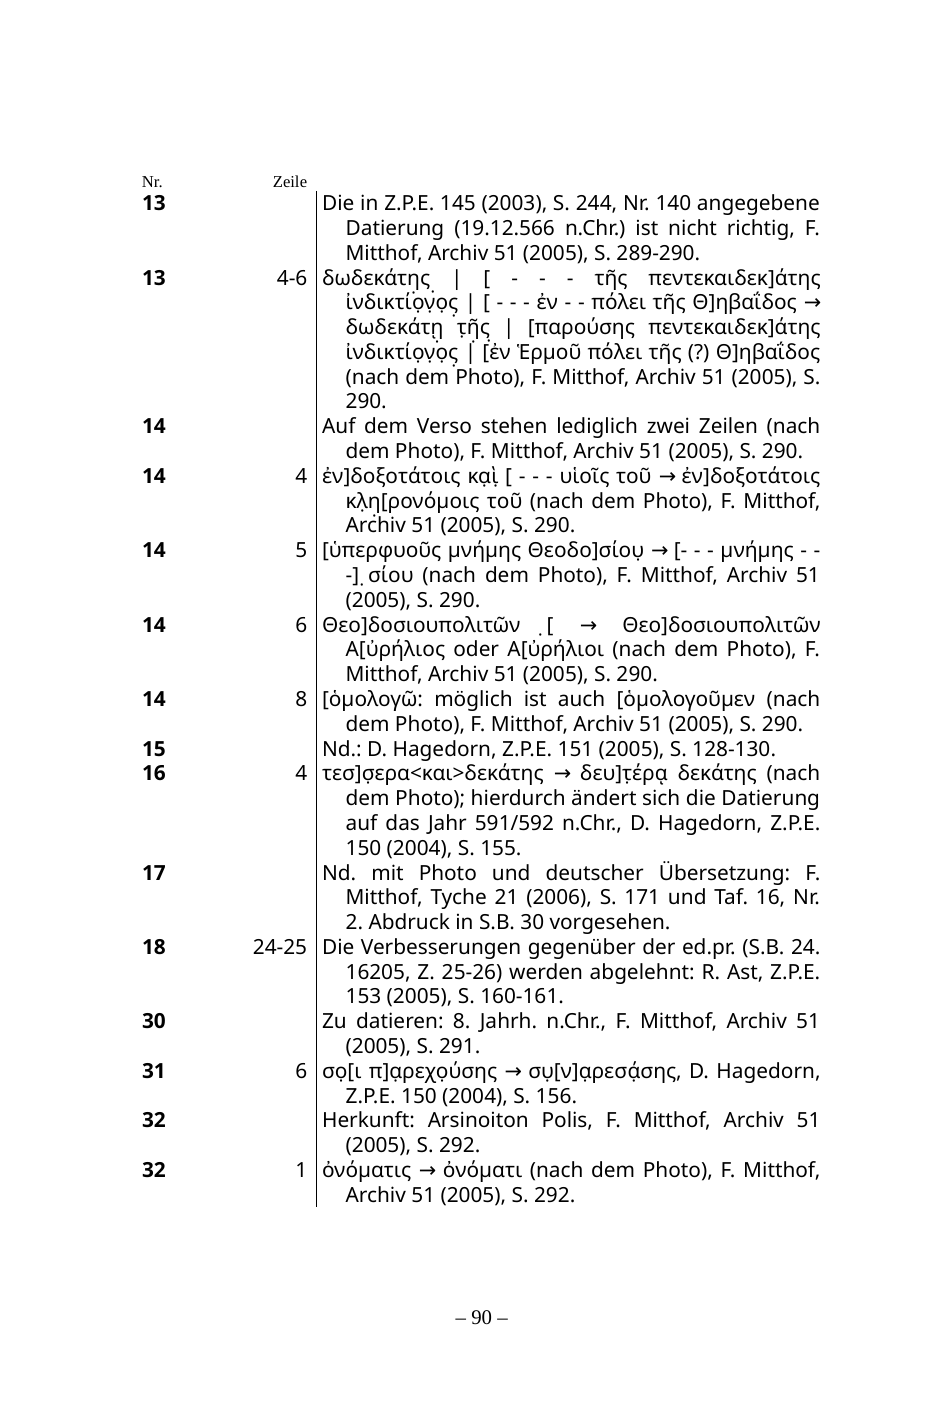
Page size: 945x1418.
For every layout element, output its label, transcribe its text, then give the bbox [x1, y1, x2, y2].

table_cell 18 [136, 935, 224, 1009]
table_cell 16 [136, 761, 224, 860]
table_cell Θεο]δοσιουπολιτῶν ̣[ → Θεο]δοσιουπολιτῶν Α[ὐρήλιος oder Α[ὐρήλιοι (nach dem Photo), F. Mitthof, Archiv 51 (2005), S. 290. [317, 612, 827, 687]
table_cell 14 [136, 464, 224, 538]
table_cell [ὑπερφυοῦς μνήμης Θεοδο]σίου̣ → [- - - μνήμης - - -] ̣σίου (nach dem Photo), F. Mitthof, Archiv 51 (2005), S. 290. [317, 538, 827, 612]
table_cell [224, 736, 316, 761]
table_cell Nd. mit Photo und deutscher Übersetzung: F. Mitthof, Tyche 21 (2006), S. 171 und Taf. 16, Nr. 2. Abdruck in S.B. 30 vorgesehen. [317, 860, 827, 934]
table_cell 4-6 [224, 265, 316, 414]
table_cell 6 [224, 612, 316, 687]
table_cell 4 [224, 464, 316, 538]
table_cell 1 [224, 1158, 316, 1207]
table_cell 14 [136, 414, 224, 463]
table_cell δωδεκάτη̣ς̣ | [ - - - τῆς πεντεκαιδεκ]άτης ἰνδικτίο̣ν̣ο̣ς̣ | [ - - - ἐν - - πόλει τῆς Θ]ηβαΐδος → δωδεκάτῃ̣ τ̣ῆ̣ς̣ | [παρούσης πεντεκαιδεκ]άτης ἰνδικτίο̣ν̣ο̣ς̣ | [ἐν Ἑρμοῦ πόλει τῆς (?) Θ]ηβαΐδος (nach dem Photo), F. Mitthof, Archiv 51 (2005), S. 290. [317, 265, 827, 414]
table_cell [224, 1108, 316, 1158]
table_cell 4 [224, 761, 316, 860]
table_cell 14 [136, 687, 224, 736]
table_cell τεσ]σ̣ερα<και>δεκάτης → δευ]τ̣έρᾳ δεκάτης (nach dem Photo); hierdurch ändert sich die Datierung auf das Jahr 591/592 n.Chr., D. Hagedorn, Z.P.E. 150 (2004), S. 155. [317, 761, 827, 860]
table_cell 13 [136, 191, 224, 265]
table_cell 32 [136, 1158, 224, 1207]
table_cell 30 [136, 1009, 224, 1058]
table_cell ἐν]δοξοτάτοις κα̣ὶ̣ [ - - - υἱοῖς τοῦ → ἐν]δοξοτάτοις κλ̣η̣[ρονόμοις τοῦ (nach dem Photo), F. Mitthof, Archiv 51 (2005), S. 290. [317, 464, 827, 538]
table_cell 14 [136, 612, 224, 687]
table_cell ὀνόματις → ὀνόματι (nach dem Photo), F. Mitthof, Archiv 51 (2005), S. 292. [317, 1158, 827, 1207]
table_cell Herkunft: Arsinoiton Polis, F. Mitthof, Archiv 51 (2005), S. 292. [317, 1108, 827, 1158]
table_cell Nd.: D. Hagedorn, Z.P.E. 151 (2005), S. 128-130. [317, 736, 827, 761]
table_cell 24-25 [224, 935, 316, 1009]
table_cell 31 [136, 1059, 224, 1108]
table_cell 6 [224, 1059, 316, 1108]
table_cell 5 [224, 538, 316, 612]
table_cell Auf dem Verso stehen lediglich zwei Zeilen (nach dem Photo), F. Mitthof, Archiv 51 (2005), S. 290. [317, 414, 827, 463]
table_cell [224, 414, 316, 463]
table_cell [224, 191, 316, 265]
table_cell [224, 1009, 316, 1058]
table_cell [ὁμολογῶ: möglich ist auch [ὁμολογοῦμεν (nach dem Photo), F. Mitthof, Archiv 51 (2005), S. 290. [317, 687, 827, 736]
table_cell 8 [224, 687, 316, 736]
table_cell Die in Z.P.E. 145 (2003), S. 244, Nr. 140 angegebene Datierung (19.12.566 n.Chr.) ist nicht richtig, F. Mitthof, Archiv 51 (2005), S. 289-290. [317, 191, 827, 265]
table_cell Zu datieren: 8. Jahrh. n.Chr., F. Mitthof, Archiv 51 (2005), S. 291. [317, 1009, 827, 1058]
table_cell Die Verbesserungen gegenüber der ed.pr. (S.B. 24. 16205, Z. 25-26) werden abgelehnt: R. Ast, Z.P.E. 153 (2005), S. 160-161. [317, 935, 827, 1009]
table_cell [224, 860, 316, 934]
table_cell σο̣[ι π]α̣ρεχο̣ύσης → συ̣[ν]α̣ρεσά̣σης, D. Hagedorn, Z.P.E. 150 (2004), S. 156. [317, 1059, 827, 1108]
table_cell 17 [136, 860, 224, 934]
table_cell 32 [136, 1108, 224, 1158]
table_cell 14 [136, 538, 224, 612]
table_cell 13 [136, 265, 224, 414]
table_cell 15 [136, 736, 224, 761]
